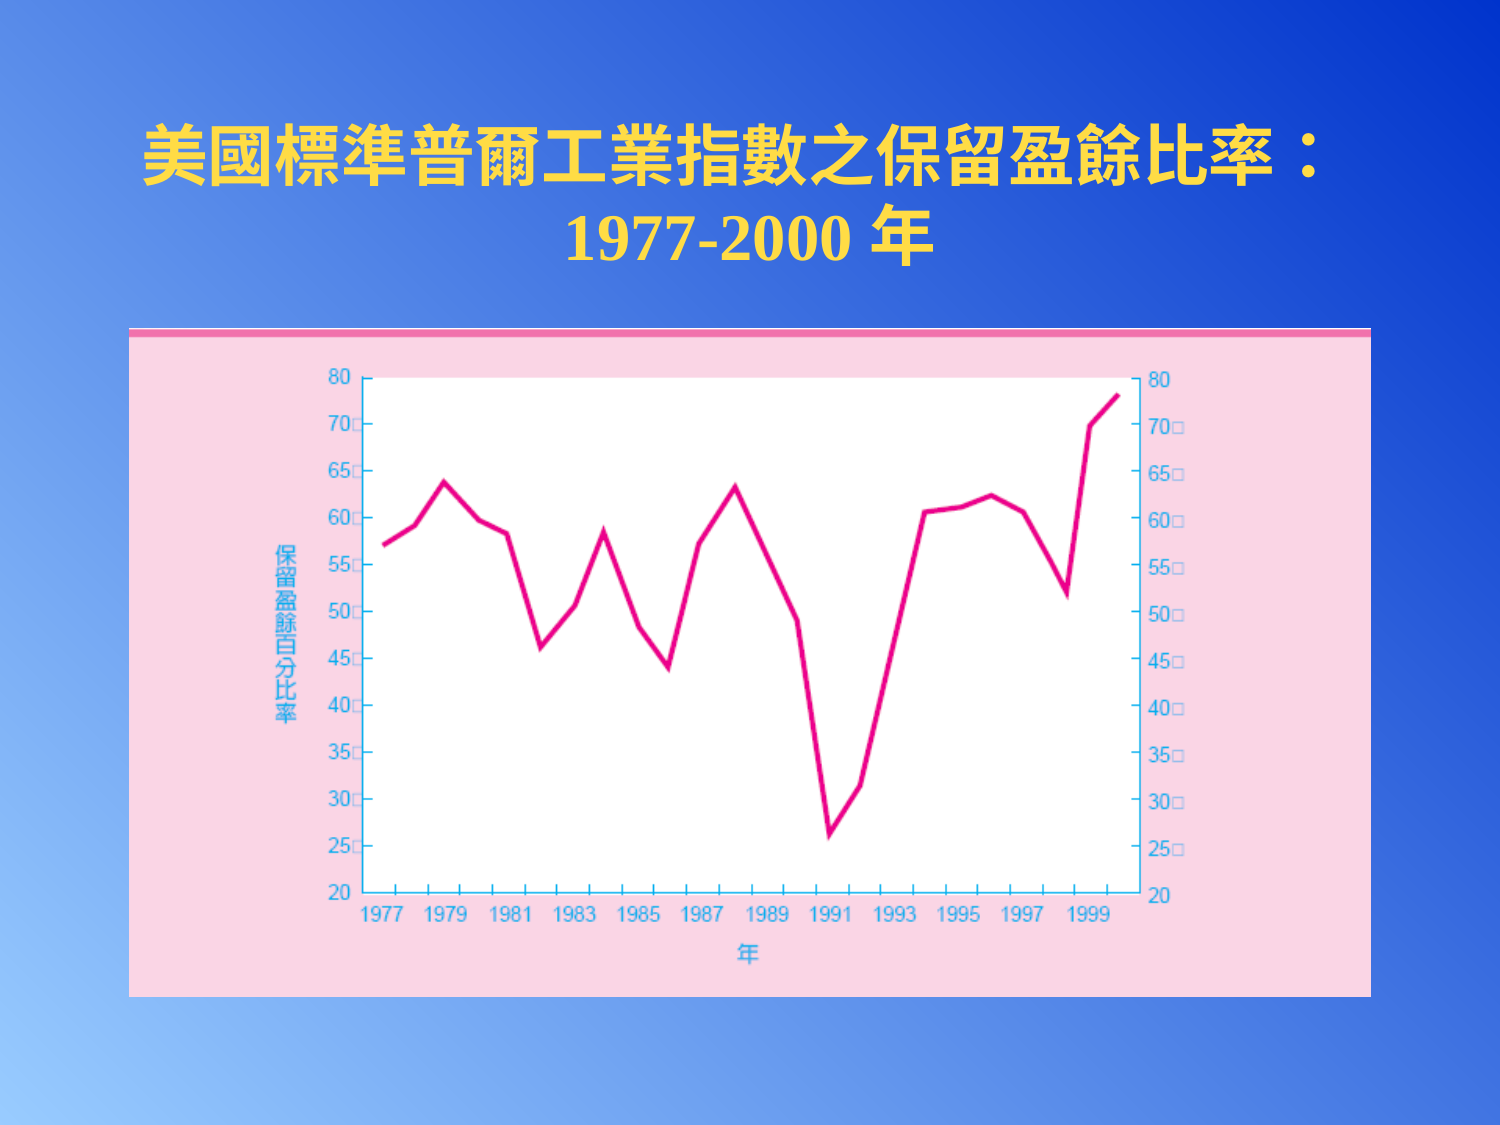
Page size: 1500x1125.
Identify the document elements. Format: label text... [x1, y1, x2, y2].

title 美國標準普爾工業指數之保留盈餘比率：1977-2000年 [112, 99, 1388, 288]
picture [129, 328, 1371, 997]
